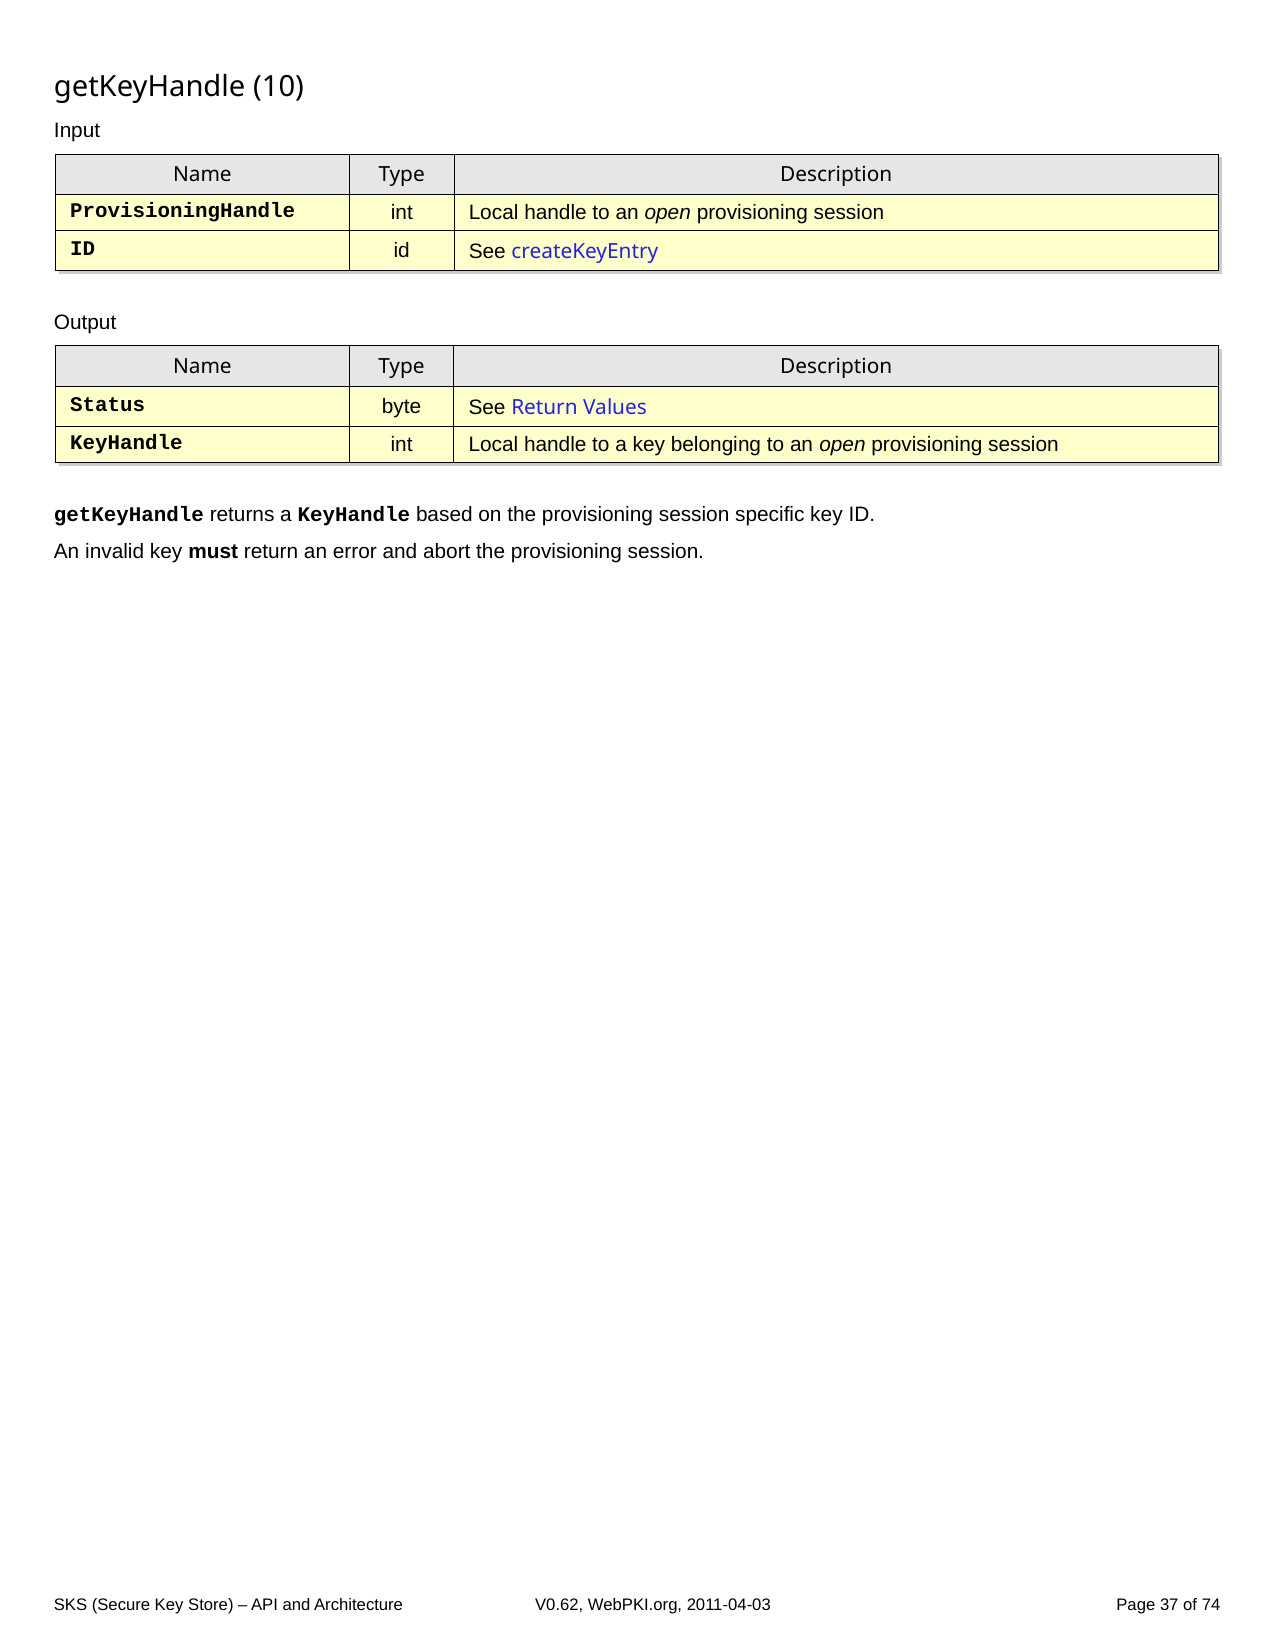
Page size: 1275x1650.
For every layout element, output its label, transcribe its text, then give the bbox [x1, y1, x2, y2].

table_header Type [350, 155, 454, 194]
subtitle getKeyHandle (10) [54, 66, 1221, 105]
table_cell See Return Values [454, 387, 1218, 426]
table_cell ID [56, 231, 349, 270]
table_header Description [455, 155, 1218, 194]
table_cell Local handle to an open provisioning session [455, 195, 1218, 230]
table_cell Local handle to a key belonging to an open provisioning session [454, 427, 1218, 462]
text Output [54, 310, 1221, 334]
table_header Name [56, 346, 349, 386]
table_cell int [350, 195, 454, 230]
table_cell id [350, 231, 454, 270]
table_cell int [350, 427, 453, 462]
table_header Type [350, 346, 453, 386]
text getKeyHandle returns a KeyHandle based on the provisioning session specific key ID. [54, 502, 1221, 527]
table_cell ProvisioningHandle [56, 195, 349, 230]
table_cell See createKeyEntry [455, 231, 1218, 270]
table_header Name [56, 155, 349, 194]
table_header Description [454, 346, 1218, 386]
table_cell Status [56, 387, 349, 426]
table_cell KeyHandle [56, 427, 349, 462]
table_cell byte [350, 387, 453, 426]
text Input [54, 118, 1221, 142]
text An invalid key must return an error and abort the provisioning session. [54, 539, 1221, 563]
